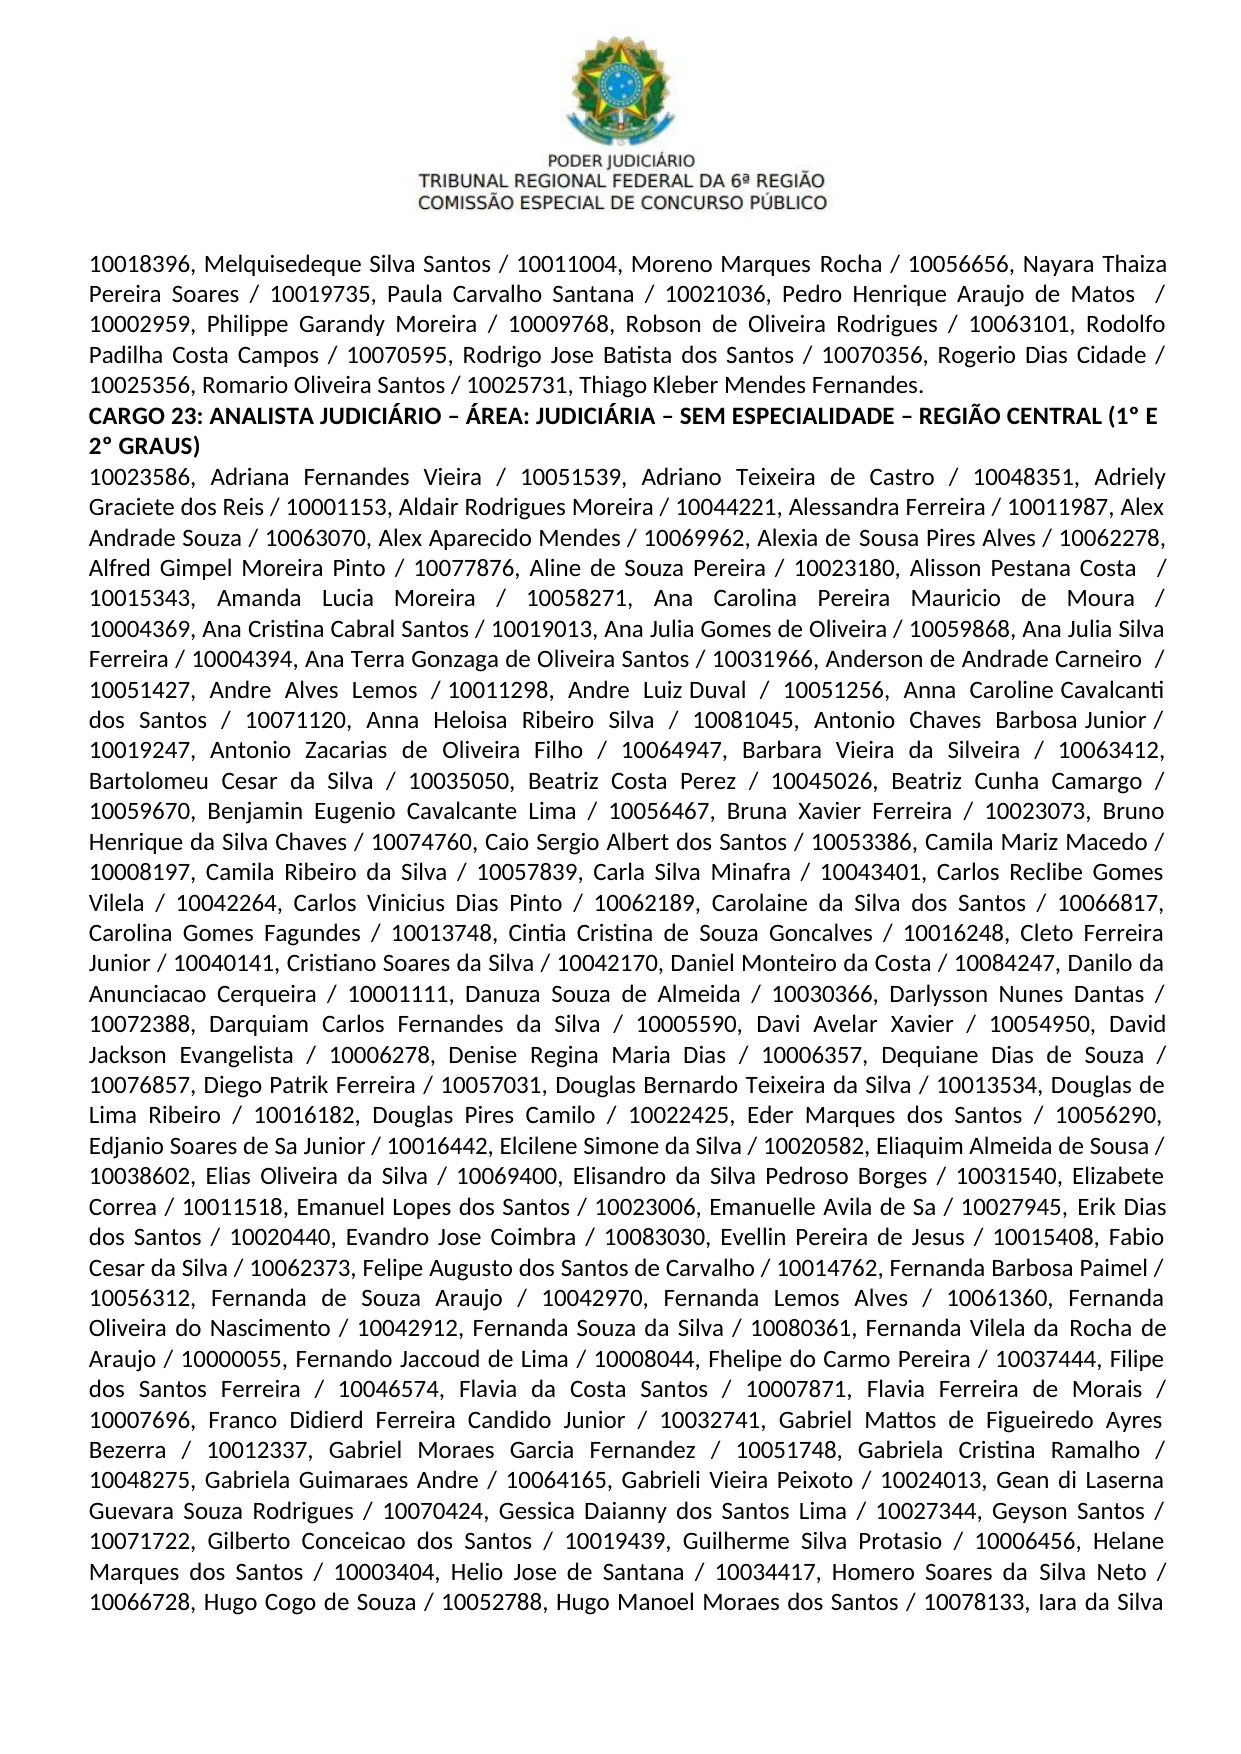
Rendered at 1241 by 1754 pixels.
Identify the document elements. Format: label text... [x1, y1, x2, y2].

text CARGO 23: ANALISTA JUDICIÁRIO – ÁREA: JUDICIÁRIA – SEM ESPECIALIDADE – REGIÃO CENTRAL (1º E 2º GRAUS) [89, 400, 1178, 461]
text 10018396, Melquisedeque Silva Santos / 10011004, Moreno Marques Rocha / 10056656, Nayara Thaiza Pereira Soares / 10019735, Paula Carvalho Santana / 10021036, Pedro Henrique Araujo de Matos / 10002959, Philippe Garandy Moreira / 10009768, Robson de Oliveira Rodrigues / 10063101, Rodolfo Padilha Costa Campos / 10070595, Rodrigo Jose Batista dos Santos / 10070356, Rogerio Dias Cidade / 10025356, Romario Oliveira Santos / 10025731, Thiago Kleber Mendes Fernandes. [89, 248, 1167, 400]
text 10023586, Adriana Fernandes Vieira / 10051539, Adriano Teixeira de Castro / 10048351, Adriely Graciete dos Reis / 10001153, Aldair Rodrigues Moreira / 10044221, Alessandra Ferreira / 10011987, Alex Andrade Souza / 10063070, Alex Aparecido Mendes / 10069962, Alexia de Sousa Pires Alves / 10062278, Alfred Gimpel Moreira Pinto / 10077876, Aline de Souza Pereira / 10023180, Alisson Pestana Costa / 10015343, Amanda Lucia Moreira / 10058271, Ana Carolina Pereira Mauricio de Moura / 10004369, Ana Cristina Cabral Santos / 10019013, Ana Julia Gomes de Oliveira / 10059868, Ana Julia Silva Ferreira / 10004394, Ana Terra Gonzaga de Oliveira Santos / 10031966, Anderson de Andrade Carneiro / 10051427, Andre Alves Lemos / 10011298, Andre Luiz Duval / 10051256, Anna Caroline Cavalcanti dos Santos / 10071120, Anna Heloisa Ribeiro Silva / 10081045, Antonio Chaves Barbosa Junior / 10019247, Antonio Zacarias de Oliveira Filho / 10064947, Barbara Vieira da Silveira / 10063412, Bartolomeu Cesar da Silva / 10035050, Beatriz Costa Perez / 10045026, Beatriz Cunha Camargo / 10059670, Benjamin Eugenio Cavalcante Lima / 10056467, Bruna Xavier Ferreira / 10023073, Bruno Henrique da Silva Chaves / 10074760, Caio Sergio Albert dos Santos / 10053386, Camila Mariz Macedo / 10008197, Camila Ribeiro da Silva / 10057839, Carla Silva Minafra / 10043401, Carlos Reclibe Gomes Vilela / 10042264, Carlos Vinicius Dias Pinto / 10062189, Carolaine da Silva dos Santos / 10066817, Carolina Gomes Fagundes / 10013748, Cintia Cristina de Souza Goncalves / 10016248, Cleto Ferreira Junior / 10040141, Cristiano Soares da Silva / 10042170, Daniel Monteiro da Costa / 10084247, Danilo da Anunciacao Cerqueira / 10001111, Danuza Souza de Almeida / 10030366, Darlysson Nunes Dantas / 10072388, Darquiam Carlos Fernandes da Silva / 10005590, Davi Avelar Xavier / 10054950, David Jackson Evangelista / 10006278, Denise Regina Maria Dias / 10006357, Dequiane Dias de Souza / 10076857, Diego Patrik Ferreira / 10057031, Douglas Bernardo Teixeira da Silva / 10013534, Douglas de Lima Ribeiro / 10016182, Douglas Pires Camilo / 10022425, Eder Marques dos Santos / 10056290, Edjanio Soares de Sa Junior / 10016442, Elcilene Simone da Silva / 10020582, Eliaquim Almeida de Sousa / 10038602, Elias Oliveira da Silva / 10069400, Elisandro da Silva Pedroso Borges / 10031540, Elizabete Correa / 10011518, Emanuel Lopes dos Santos / 10023006, Emanuelle Avila de Sa / 10027945, Erik Dias dos Santos / 10020440, Evandro Jose Coimbra / 10083030, Evellin Pereira de Jesus / 10015408, Fabio Cesar da Silva / 10062373, Felipe Augusto dos Santos de Carvalho / 10014762, Fernanda Barbosa Paimel / 10056312, Fernanda de Souza Araujo / 10042970, Fernanda Lemos Alves / 10061360, Fernanda Oliveira do Nascimento / 10042912, Fernanda Souza da Silva / 10080361, Fernanda Vilela da Rocha de Araujo / 10000055, Fernando Jaccoud de Lima / 10008044, Fhelipe do Carmo Pereira / 10037444, Filipe dos Santos Ferreira / 10046574, Flavia da Costa Santos / 10007871, Flavia Ferreira de Morais / 10007696, Franco Didierd Ferreira Candido Junior / 10032741, Gabriel Mattos de Figueiredo Ayres Bezerra / 10012337, Gabriel Moraes Garcia Fernandez / 10051748, Gabriela Cristina Ramalho / 10048275, Gabriela Guimaraes Andre / 10064165, Gabrieli Vieira Peixoto / 10024013, Gean di Laserna Guevara Souza Rodrigues / 10070424, Gessica Daianny dos Santos Lima / 10027344, Geyson Santos / 10071722, Gilberto Conceicao dos Santos / 10019439, Guilherme Silva Protasio / 10006456, Helane Marques dos Santos / 10003404, Helio Jose de Santana / 10034417, Homero Soares da Silva Neto / 10066728, Hugo Cogo de Souza / 10052788, Hugo Manoel Moraes dos Santos / 10078133, Iara da Silva [89, 461, 1166, 1617]
picture [406, 0, 834, 225]
